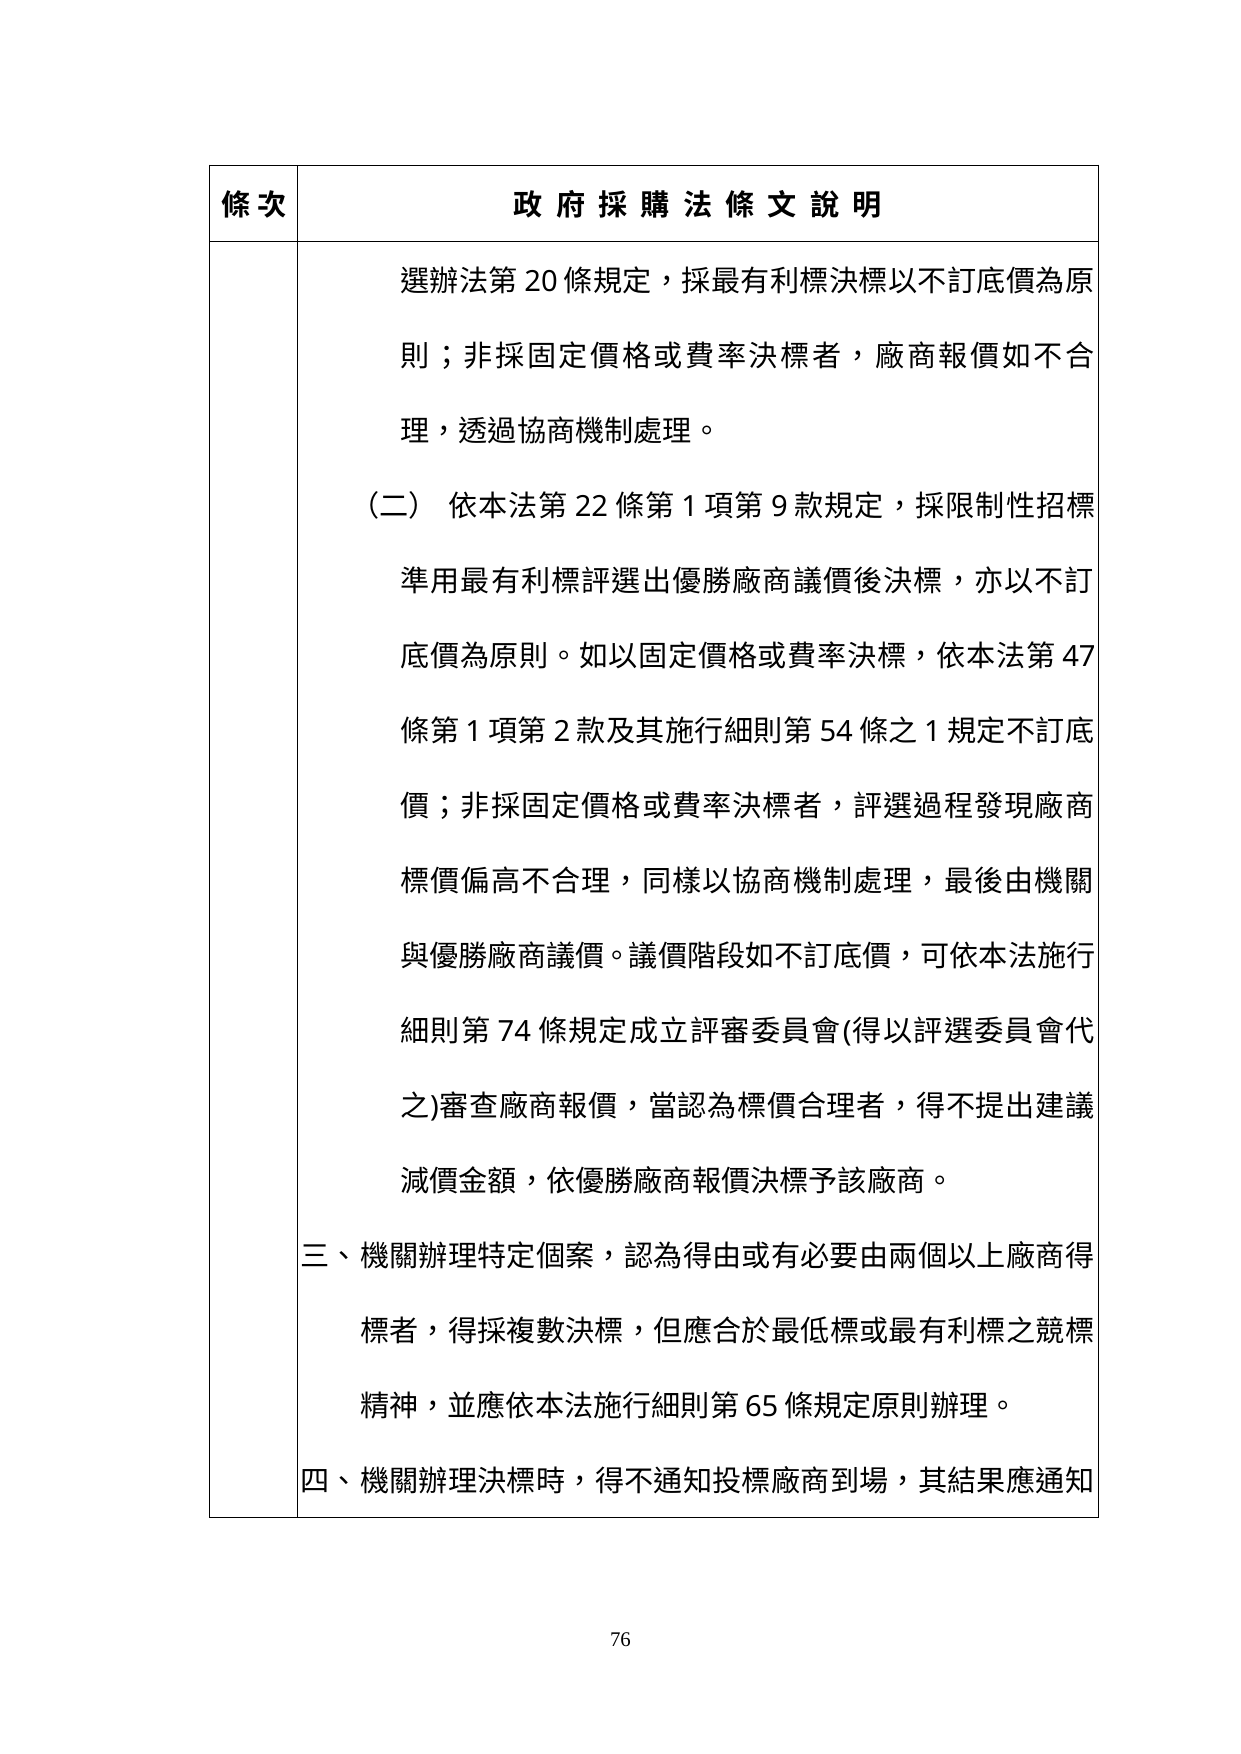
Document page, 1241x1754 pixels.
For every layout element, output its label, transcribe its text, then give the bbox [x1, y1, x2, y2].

table_cell 選辦法第20條規定，採最有利標決標以不訂底價為原則；非採固定價格或費率決標者，廠商報價如不合理，透過協商機制處理。 依本法第22條第1項第9款規定，採限制性招標準用最有利標評選出優勝廠商議價後決標，亦以不訂底價為原則。如以固定價格或費率決標，依本法第47條第1項第2款及其施行細則第54條之1規定不訂底價；非採固定價格或費率決標者，評選過程發現廠商標價偏高不合理，同樣以協商機制處理，最後由機關與優勝廠商議價。議價階段如不訂底價，可依本法施行細則第74條規定成立評審委員會(得以評選委員會代之)審查廠商報價，當認為標價合理者，得不提出建議減價金額，依優勝廠商報價決標予該廠商。 機關辦理特定個案，認為得由或有必要由兩個以上廠商得標者，得採複數決標，但應合於最低標或最有利標之競標精神，並應依本法施行細則第65條規定原則辦理。 機關辦理決標時，得不通知投標廠商到場，其結果應通知 [298, 242, 1098, 1517]
table_cell [210, 242, 297, 1517]
table_header 政 府 採 購 法 條 文 說 明 [298, 166, 1098, 241]
table_header 條 次 [210, 166, 297, 241]
